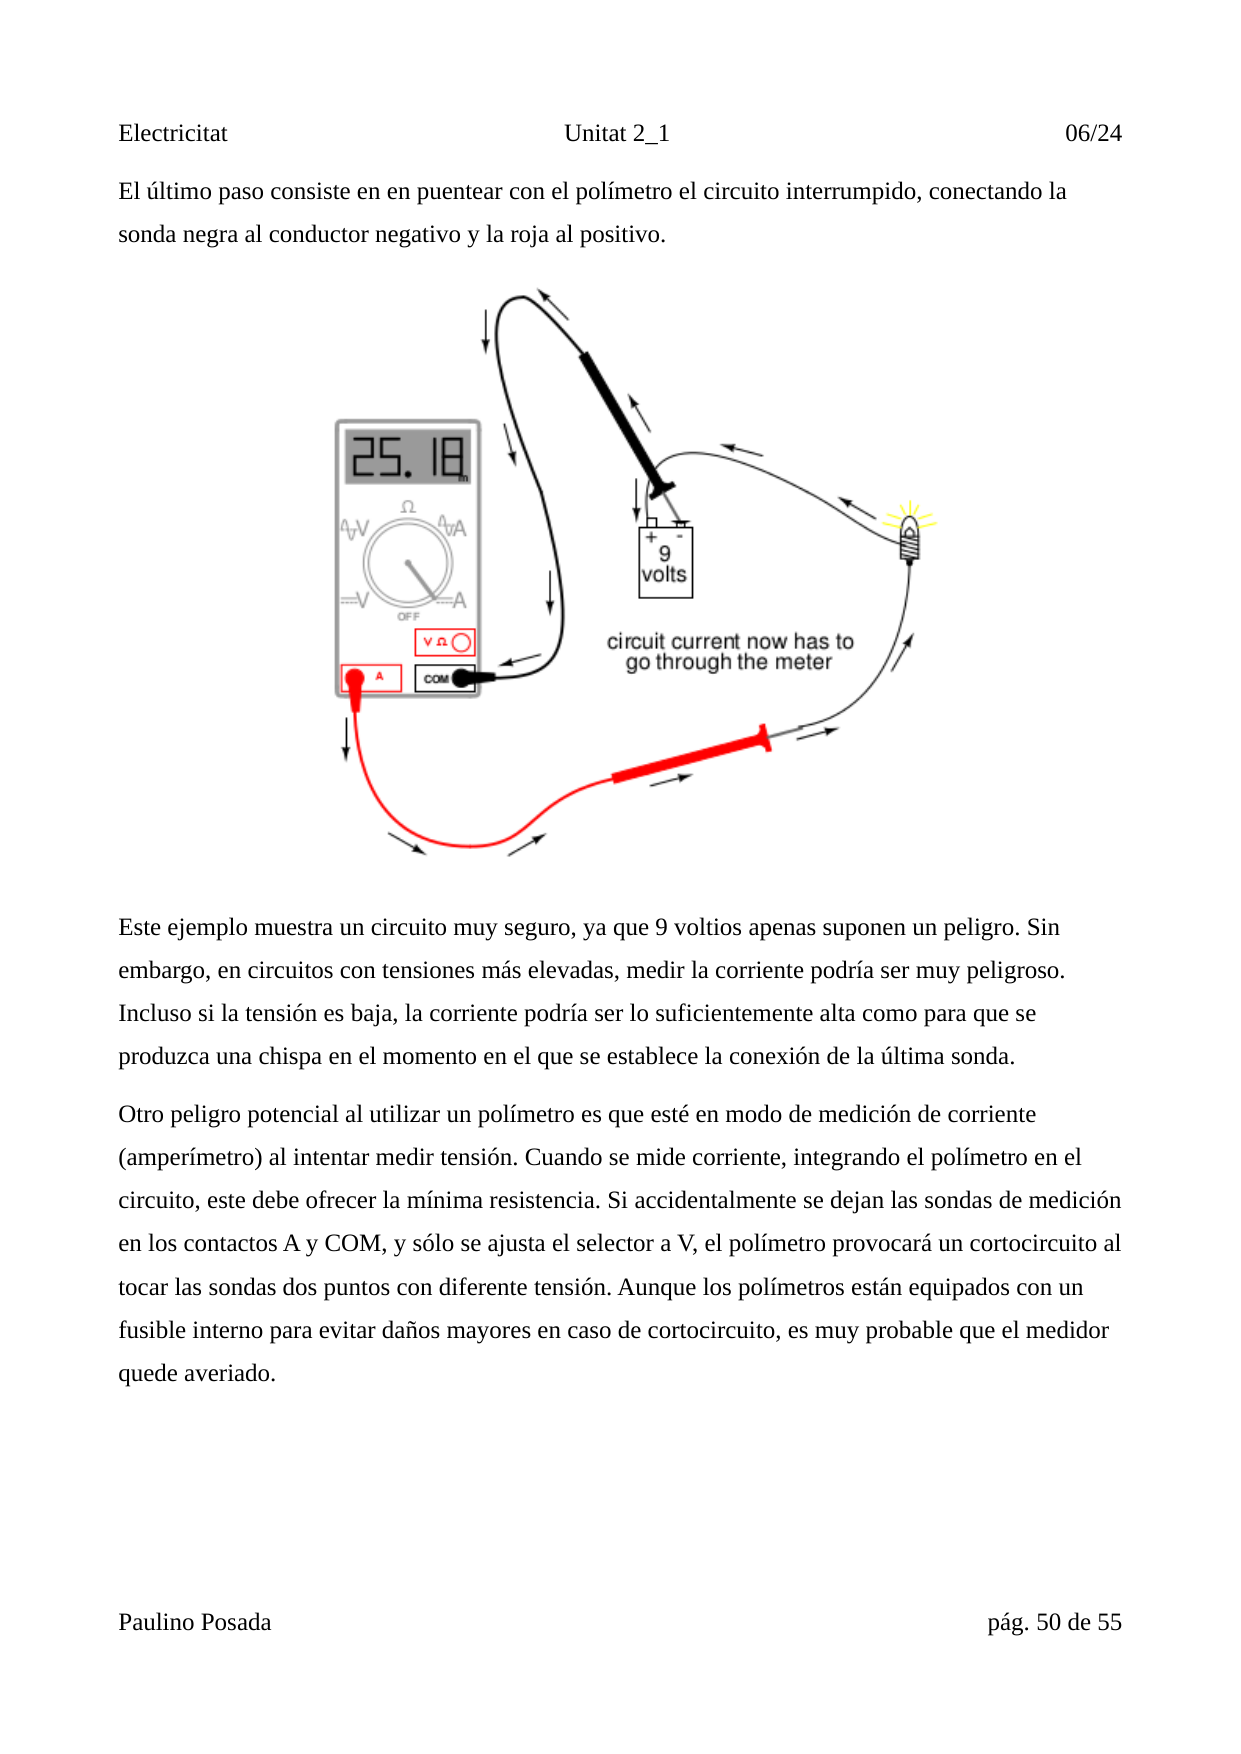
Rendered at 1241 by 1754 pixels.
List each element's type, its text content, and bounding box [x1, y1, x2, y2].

text Este ejemplo muestra un circuito muy seguro, ya que 9 voltios apenas suponen un peligro. Sin embargo, en circuitos con tensiones más elevadas, medir la corriente podría ser muy peligroso. Incluso si la tensión es baja, la corriente podría ser lo suficientemente alta como para que se produzca una chispa en el momento en el que se establece la conexión de la última sonda. [118, 912, 1122, 1070]
picture [299, 277, 941, 874]
text El último paso consiste en en puentear con el polímetro el circuito interrumpido, conectando la sonda negra al conductor negativo y la roja al positivo. [118, 176, 1122, 248]
text Otro peligro potencial al utilizar un polímetro es que esté en modo de medición de corriente (amperímetro) al intentar medir tensión. Cuando se mide corriente, integrando el polímetro en el circuito, este debe ofrecer la mínima resistencia. Si accidentalmente se dejan las sondas de medición en los contactos A y COM, y sólo se ajusta el selector a V, el polímetro provocará un cortocircuito al tocar las sondas dos puntos con diferente tensión. Aunque los polímetros están equipados con un fusible interno para evitar daños mayores en caso de cortocircuito, es muy probable que el medidor quede averiado. [118, 1099, 1122, 1387]
